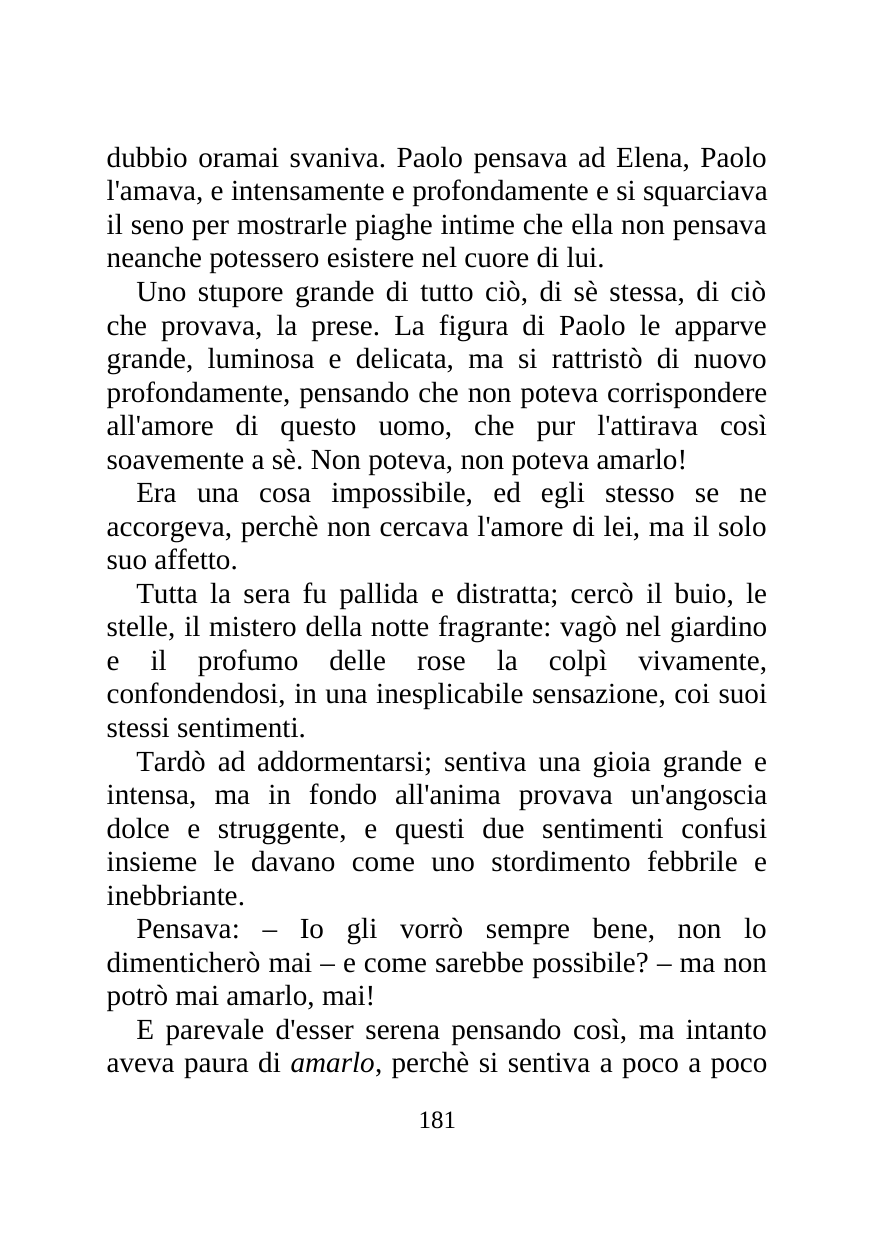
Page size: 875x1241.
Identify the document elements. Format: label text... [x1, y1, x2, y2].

text Tardò ad addormentarsi; sentiva una gioia grande e intensa, ma in fondo all'anima provava un'angoscia dolce e struggente, e questi due sentimenti confusi insieme le davano come uno stordimento febbrile e inebbriante. [106, 744, 768, 911]
text Pensava: – Io gli vorrò sempre bene, non lo dimenticherò mai – e come sarebbe possibile? – ma non potrò mai amarlo, mai! [106, 911, 768, 1012]
text E parevale d'esser serena pensando così, ma intanto aveva paura di amarlo, perchè si sentiva a poco a poco [106, 1012, 768, 1079]
text dubbio oramai svaniva. Paolo pensava ad Elena, Paolo l'amava, e intensamente e profondamente e si squarciava il seno per mostrarle piaghe intime che ella non pensava neanche potessero esistere nel cuore di lui. [106, 140, 768, 274]
text Tutta la sera fu pallida e distratta; cercò il buio, le stelle, il mistero della notte fragrante: vagò nel giardino e il profumo delle rose la colpì vivamente, confondendosi, in una inesplicabile sensazione, coi suoi stessi sentimenti. [106, 576, 768, 744]
text Uno stupore grande di tutto ciò, di sè stessa, di ciò che provava, la prese. La figura di Paolo le apparve grande, luminosa e delicata, ma si rattristò di nuovo profondamente, pensando che non poteva corrispondere all'amore di questo uomo, che pur l'attirava così soavemente a sè. Non poteva, non poteva amarlo! [106, 274, 768, 475]
text Era una cosa impossibile, ed egli stesso se ne accorgeva, perchè non cercava l'amore di lei, ma il solo suo affetto. [106, 475, 768, 576]
